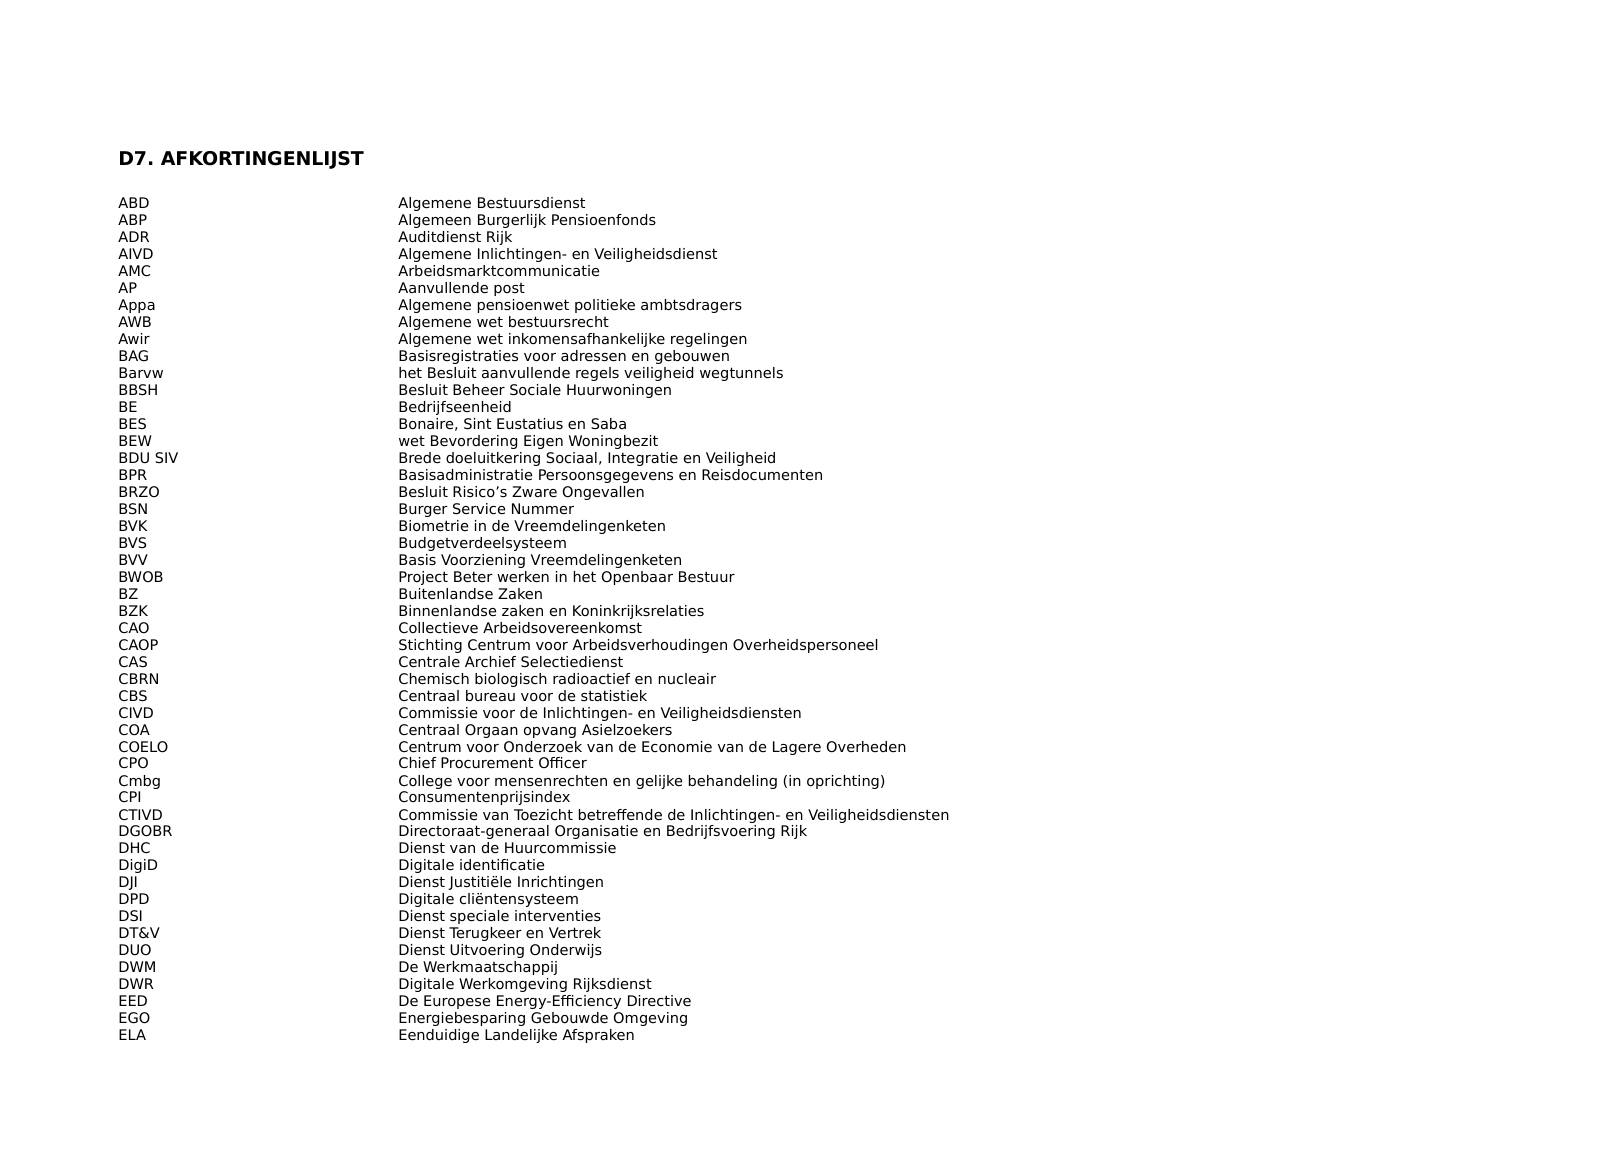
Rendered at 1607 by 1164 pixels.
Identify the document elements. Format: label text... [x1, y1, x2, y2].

table_cell het Besluit aanvullende regels veiligheid wegtunnels [392, 365, 1488, 382]
table_cell Algemene pensioenwet politieke ambtsdragers [392, 297, 1488, 314]
table_cell BVS [118, 535, 392, 552]
table_cell CIVD [118, 705, 392, 721]
table_cell BZ [118, 586, 392, 603]
table_cell Bedrijfseenheid [392, 399, 1488, 416]
table_cell ELA [118, 1027, 392, 1044]
table_cell EGO [118, 1010, 392, 1027]
table_cell CAS [118, 654, 392, 671]
table_cell Burger Service Nummer [392, 501, 1488, 518]
table_cell College voor mensenrechten en gelijke behandeling (in oprichting) [392, 773, 1488, 789]
table_cell COELO [118, 739, 392, 755]
table_cell BZK [118, 603, 392, 619]
table_cell BAG [118, 348, 392, 365]
table_cell Consumentenprijsindex [392, 789, 1488, 806]
table_header ABD [118, 195, 392, 212]
table_cell AWB [118, 314, 392, 331]
table_cell Arbeidsmarktcommunicatie [392, 263, 1488, 280]
table_cell CPI [118, 789, 392, 806]
table_cell Eenduidige Landelijke Afspraken [392, 1027, 1488, 1044]
table_header Algemene Bestuursdienst [392, 195, 1488, 212]
table_cell Digitale cliëntensysteem [392, 891, 1488, 908]
table_cell Basis Voorziening Vreemdelingenketen [392, 552, 1488, 569]
table_cell Awir [118, 331, 392, 348]
table_cell wet Bevordering Eigen Woningbezit [392, 433, 1488, 450]
table_cell Stichting Centrum voor Arbeidsverhoudingen Overheidspersoneel [392, 637, 1488, 653]
table_cell Dienst Uitvoering Onderwijs [392, 942, 1488, 959]
table_cell AMC [118, 263, 392, 280]
table_cell Dienst Justitiële Inrichtingen [392, 874, 1488, 891]
table_cell Algemene wet inkomensafhankelijke regelingen [392, 331, 1488, 348]
table_cell CTIVD [118, 806, 392, 823]
table_cell Centrale Archief Selectiedienst [392, 654, 1488, 671]
table_cell BSN [118, 501, 392, 518]
table_cell DWM [118, 959, 392, 976]
table_cell Besluit Beheer Sociale Huurwoningen [392, 382, 1488, 399]
table_cell CPO [118, 755, 392, 772]
table_cell Collectieve Arbeidsovereenkomst [392, 620, 1488, 637]
table_cell ABP [118, 212, 392, 229]
table_cell Centrum voor Onderzoek van de Economie van de Lagere Overheden [392, 739, 1488, 755]
table_cell De Werkmaatschappij [392, 959, 1488, 976]
table_cell Algemene wet bestuursrecht [392, 314, 1488, 331]
table_cell DHC [118, 840, 392, 857]
table_cell AP [118, 280, 392, 297]
table_cell CAOP [118, 637, 392, 653]
table_cell Cmbg [118, 773, 392, 789]
table_cell Commissie voor de Inlichtingen- en Veiligheidsdiensten [392, 705, 1488, 721]
table_cell Dienst Terugkeer en Vertrek [392, 925, 1488, 942]
table_cell Binnenlandse zaken en Koninkrijksrelaties [392, 603, 1488, 619]
table_cell Aanvullende post [392, 280, 1488, 297]
table_cell DUO [118, 942, 392, 959]
table_cell Bonaire, Sint Eustatius en Saba [392, 416, 1488, 433]
table_cell ADR [118, 229, 392, 246]
table_cell Algemene Inlichtingen- en Veiligheidsdienst [392, 246, 1488, 263]
table_cell Chemisch biologisch radioactief en nucleair [392, 671, 1488, 687]
table_cell EED [118, 993, 392, 1010]
table_cell CAO [118, 620, 392, 637]
table_cell Besluit Risico’s Zware Ongevallen [392, 484, 1488, 501]
table_cell Biometrie in de Vreemdelingenketen [392, 518, 1488, 535]
table_cell DWR [118, 976, 392, 993]
table_cell DSI [118, 908, 392, 925]
table_cell CBRN [118, 671, 392, 687]
table_cell BEW [118, 433, 392, 450]
table_cell BWOB [118, 569, 392, 586]
table_cell Centraal Orgaan opvang Asielzoekers [392, 721, 1488, 738]
table_cell Directoraat-generaal Organisatie en Bedrijfsvoering Rijk [392, 823, 1488, 840]
table_cell Digitale identificatie [392, 857, 1488, 874]
table_cell DPD [118, 891, 392, 908]
table_cell DGOBR [118, 823, 392, 840]
table_cell Budgetverdeelsysteem [392, 535, 1488, 552]
table_cell Dienst speciale interventies [392, 908, 1488, 925]
table_cell BDU SIV [118, 450, 392, 467]
table_cell Barvw [118, 365, 392, 382]
table_cell Brede doeluitkering Sociaal, Integratie en Veiligheid [392, 450, 1488, 467]
table_cell Digitale Werkomgeving Rijksdienst [392, 976, 1488, 993]
table_cell Energiebesparing Gebouwde Omgeving [392, 1010, 1488, 1027]
table_cell DJI [118, 874, 392, 891]
table_cell BES [118, 416, 392, 433]
table_cell Auditdienst Rijk [392, 229, 1488, 246]
table_cell DT&V [118, 925, 392, 942]
table_cell AIVD [118, 246, 392, 263]
table_cell Dienst van de Huurcommissie [392, 840, 1488, 857]
table_cell BPR [118, 467, 392, 484]
table_cell Appa [118, 297, 392, 314]
table_cell CBS [118, 688, 392, 704]
table_cell De Europese Energy-Efficiency Directive [392, 993, 1488, 1010]
table_cell Project Beter werken in het Openbaar Bestuur [392, 569, 1488, 586]
table_cell BBSH [118, 382, 392, 399]
table_cell Algemeen Burgerlijk Pensioenfonds [392, 212, 1488, 229]
table_cell Basisadministratie Persoonsgegevens en Reisdocumenten [392, 467, 1488, 484]
table_cell Commissie van Toezicht betreffende de Inlichtingen- en Veiligheidsdiensten [392, 806, 1488, 823]
table_cell Centraal bureau voor de statistiek [392, 688, 1488, 704]
table_cell Chief Procurement Officer [392, 755, 1488, 772]
table_cell COA [118, 721, 392, 738]
table_cell BE [118, 399, 392, 416]
table_cell BVV [118, 552, 392, 569]
table_cell Basisregistraties voor adressen en gebouwen [392, 348, 1488, 365]
table_cell Buitenlandse Zaken [392, 586, 1488, 603]
table_cell DigiD [118, 857, 392, 874]
table_cell BVK [118, 518, 392, 535]
subtitle D7. AFKORTINGENLIJST [118, 148, 1488, 170]
table_cell BRZO [118, 484, 392, 501]
